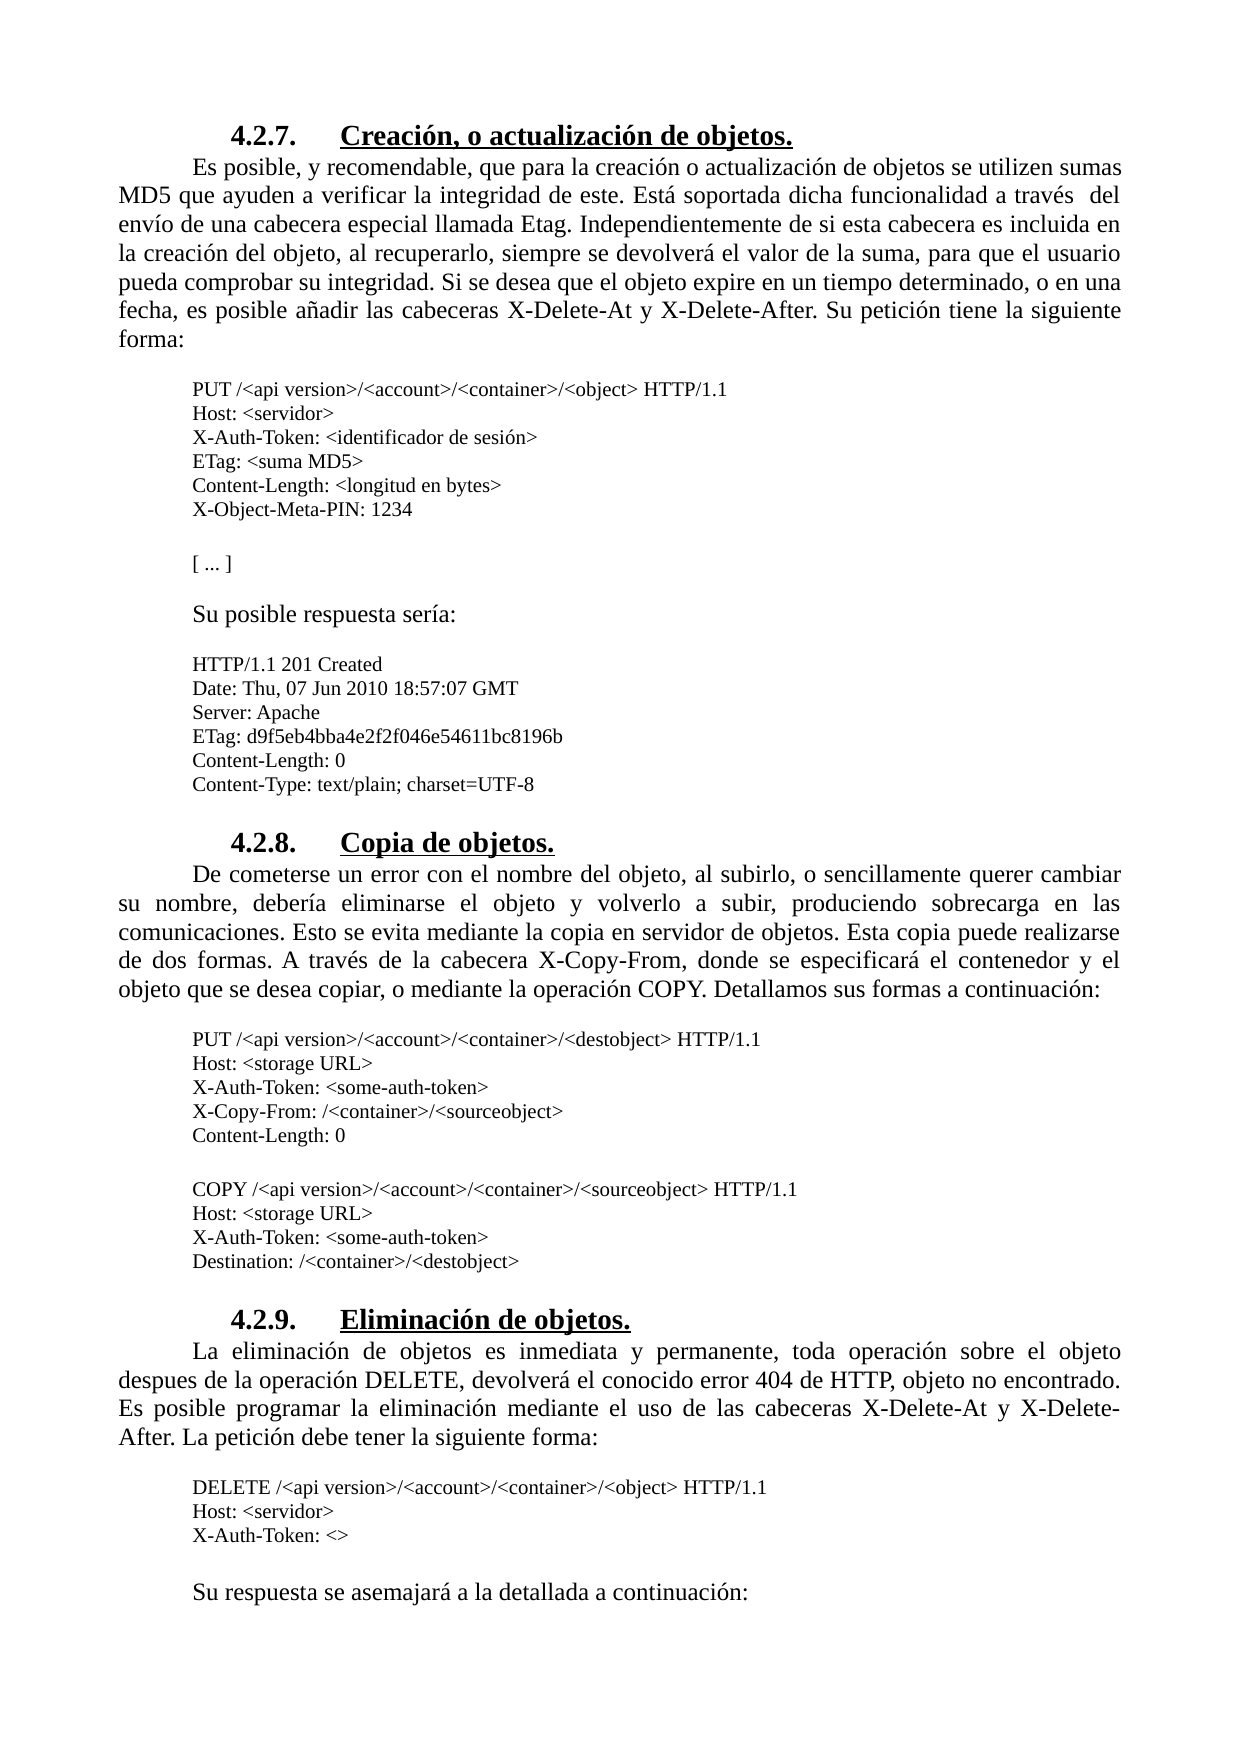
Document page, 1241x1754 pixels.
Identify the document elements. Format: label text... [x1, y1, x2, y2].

text COPY /<api version>/<account>/<container>/<sourceobject> HTTP/1.1 Host: <storage URL> X-Auth-Token: <some-auth-token> Destination: /<container>/<destobject> [118, 1177, 1122, 1273]
text Es posible, y recomendable, que para la creación o actualización de objetos se utilizen sumas MD5 que ayuden a verificar la integridad de este. Está soportada dicha funcionalidad a través del envío de una cabecera especial llamada Etag. Independientemente de si esta cabecera es incluida en la creación del objeto, al recuperarlo, siempre se devolverá el valor de la suma, para que el usuario pueda comprobar su integridad. Si se desea que el objeto expire en un tiempo determinado, o en una fecha, es posible añadir las cabeceras X-Delete-At y X-Delete-After. Su petición tiene la siguiente forma: [118, 152, 1122, 353]
text X-Auth-Token: <> [118, 1523, 1122, 1547]
text X-Object-Meta-PIN: 1234 [118, 497, 1122, 521]
text ETag: <suma MD5> [118, 449, 1122, 473]
text Su respuesta se asemajará a la detallada a continuación: [118, 1577, 1122, 1606]
text Content-Length: 0 [118, 748, 1122, 772]
list Creación, o actualización de objetos. [231, 118, 1122, 152]
text Host: <storage URL> [118, 1051, 1122, 1075]
list Copia de objetos. [231, 826, 1122, 859]
text DELETE /<api version>/<account>/<container>/<object> HTTP/1.1 [118, 1475, 1122, 1499]
text Content-Type: text/plain; charset=UTF-8 [118, 772, 1122, 796]
text PUT /<api version>/<account>/<container>/<object> HTTP/1.1 [118, 377, 1122, 401]
text Date: Thu, 07 Jun 2010 18:57:07 GMT [118, 676, 1122, 700]
text X-Auth-Token: <identificador de sesión> [118, 425, 1122, 449]
text Host: <servidor> [118, 401, 1122, 425]
text Content-Length: <longitud en bytes> [118, 473, 1122, 497]
text Host: <servidor> [118, 1499, 1122, 1523]
text Server: Apache [118, 700, 1122, 724]
text X-Copy-From: /<container>/<sourceobject> [118, 1099, 1122, 1123]
text [ ... ] [118, 551, 1122, 575]
text PUT /<api version>/<account>/<container>/<destobject> HTTP/1.1 [118, 1027, 1122, 1051]
text HTTP/1.1 201 Created [118, 652, 1122, 676]
text ETag: d9f5eb4bba4e2f2f046e54611bc8196b [118, 724, 1122, 748]
list Eliminación de objetos. [231, 1302, 1122, 1336]
text La eliminación de objetos es inmediata y permanente, toda operación sobre el objeto despues de la operación DELETE, devolverá el conocido error 404 de HTTP, objeto no encontrado. Es posible programar la eliminación mediante el uso de las cabeceras X-Delete-At y X-Delete-After. La petición debe tener la siguiente forma: [118, 1336, 1122, 1451]
text De cometerse un error con el nombre del objeto, al subirlo, o sencillamente querer cambiar su nombre, debería eliminarse el objeto y volverlo a subir, produciendo sobrecarga en las comunicaciones. Esto se evita mediante la copia en servidor de objetos. Esta copia puede realizarse de dos formas. A través de la cabecera X-Copy-From, donde se especificará el contenedor y el objeto que se desea copiar, o mediante la operación COPY. Detallamos sus formas a continuación: [118, 859, 1122, 1003]
text Content-Length: 0 [118, 1123, 1122, 1147]
text X-Auth-Token: <some-auth-token> [118, 1075, 1122, 1099]
text Su posible respuesta sería: [118, 599, 1122, 628]
